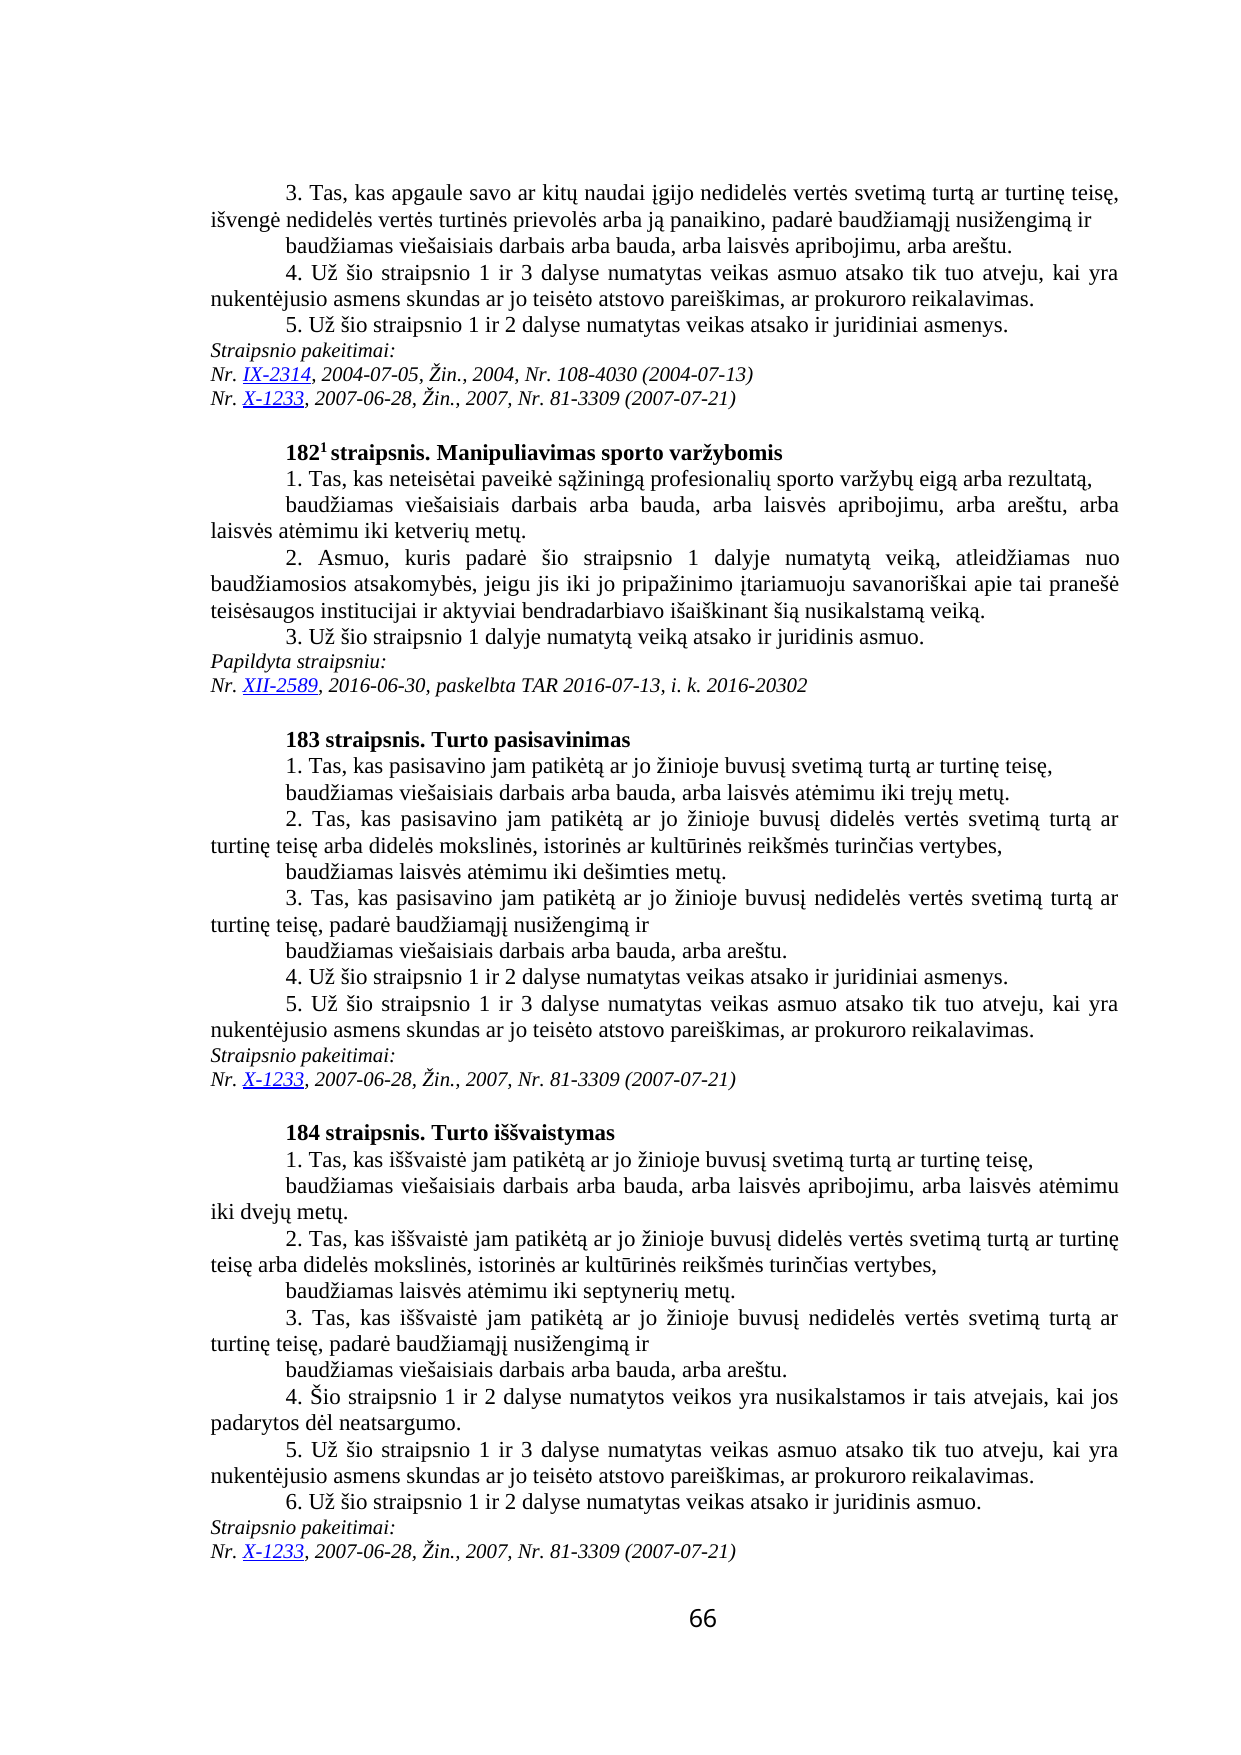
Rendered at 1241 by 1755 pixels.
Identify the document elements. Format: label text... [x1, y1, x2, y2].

text Straipsnio pakeitimai: [210, 1042, 1120, 1067]
text 4. Už šio straipsnio 1 ir 3 dalyse numatytas veikas asmuo atsako tik tuo atveju, kai yra nukentėjusio asmens skundas ar jo teisėto atstovo pareiškimas, ar prokuroro reikalavimas. [210, 258, 1120, 311]
text 2. Asmuo, kuris padarė šio straipsnio 1 dalyje numatytą veiką, atleidžiamas nuo baudžiamosios atsakomybės, jeigu jis iki jo pripažinimo įtariamuoju savanoriškai apie tai pranešė teisėsaugos institucijai ir aktyviai bendradarbiavo išaiškinant šią nusikalstamą veiką. [210, 544, 1120, 623]
text baudžiamas viešaisiais darbais arba bauda, arba laisvės apribojimu, arba laisvės atėmimu iki dvejų metų. [210, 1172, 1120, 1225]
text 1. Tas, kas neteisėtai paveikė sąžiningą profesionalių sporto varžybų eigą arba rezultatą, [210, 465, 1120, 491]
text Nr. XII-2589, 2016-06-30, paskelbta TAR 2016-07-13, i. k. 2016-20302 [210, 673, 1120, 697]
text Papildyta straipsniu: [210, 649, 1120, 673]
text baudžiamas viešaisiais darbais arba bauda, arba areštu. [210, 937, 1120, 963]
text 4. Šio straipsnio 1 ir 2 dalyse numatytos veikos yra nusikalstamos ir tais atvejais, kai jos padarytos dėl neatsargumo. [210, 1383, 1120, 1436]
text 5. Už šio straipsnio 1 ir 3 dalyse numatytas veikas asmuo atsako tik tuo atveju, kai yra nukentėjusio asmens skundas ar jo teisėto atstovo pareiškimas, ar prokuroro reikalavimas. [210, 1436, 1120, 1488]
text baudžiamas viešaisiais darbais arba bauda, arba areštu. [210, 1357, 1120, 1383]
text Nr. X-1233, 2007-06-28, Žin., 2007, Nr. 81-3309 (2007-07-21) [210, 1067, 1120, 1091]
text Nr. IX-2314, 2004-07-05, Žin., 2004, Nr. 108-4030 (2004-07-13) [210, 362, 1120, 386]
text 6. Už šio straipsnio 1 ir 2 dalyse numatytas veikas atsako ir juridinis asmuo. [210, 1488, 1120, 1515]
text Nr. X-1233, 2007-06-28, Žin., 2007, Nr. 81-3309 (2007-07-21) [210, 1539, 1120, 1592]
text 5. Už šio straipsnio 1 ir 2 dalyse numatytas veikas atsako ir juridiniai asmenys. [210, 311, 1120, 338]
text 1. Tas, kas pasisavino jam patikėtą ar jo žinioje buvusį svetimą turtą ar turtinę teisę, [210, 753, 1120, 779]
text Nr. X-1233, 2007-06-28, Žin., 2007, Nr. 81-3309 (2007-07-21) [210, 386, 1120, 410]
text 2. Tas, kas pasisavino jam patikėtą ar jo žinioje buvusį didelės vertės svetimą turtą ar turtinę teisę arba didelės mokslinės, istorinės ar kultūrinės reikšmės turinčias vertybes, [210, 805, 1120, 858]
text 184 straipsnis. Turto iššvaistymas [210, 1119, 1120, 1146]
text 5. Už šio straipsnio 1 ir 3 dalyse numatytas veikas asmuo atsako tik tuo atveju, kai yra nukentėjusio asmens skundas ar jo teisėto atstovo pareiškimas, ar prokuroro reikalavimas. [210, 990, 1120, 1042]
text 4. Už šio straipsnio 1 ir 2 dalyse numatytas veikas atsako ir juridiniai asmenys. [210, 963, 1120, 990]
text baudžiamas viešaisiais darbais arba bauda, arba laisvės apribojimu, arba areštu. [210, 232, 1120, 258]
text 3. Tas, kas apgaule savo ar kitų naudai įgijo nedidelės vertės svetimą turtą ar turtinę teisę, išvengė nedidelės vertės turtinės prievolės arba ją panaikino, padarė baudžiamąjį nusižengimą ir [210, 179, 1120, 232]
text 1821 straipsnis. Manipuliavimas sporto varžybomis [210, 438, 1120, 465]
text Straipsnio pakeitimai: [210, 338, 1120, 362]
text baudžiamas viešaisiais darbais arba bauda, arba laisvės atėmimu iki trejų metų. [210, 779, 1120, 805]
text 3. Už šio straipsnio 1 dalyje numatytą veiką atsako ir juridinis asmuo. [210, 623, 1120, 649]
text baudžiamas viešaisiais darbais arba bauda, arba laisvės apribojimu, arba areštu, arba laisvės atėmimu iki ketverių metų. [210, 491, 1120, 544]
text 183 straipsnis. Turto pasisavinimas [210, 726, 1120, 753]
text Straipsnio pakeitimai: [210, 1515, 1120, 1539]
text 3. Tas, kas pasisavino jam patikėtą ar jo žinioje buvusį nedidelės vertės svetimą turtą ar turtinę teisę, padarė baudžiamąjį nusižengimą ir [210, 884, 1120, 937]
text baudžiamas laisvės atėmimu iki septynerių metų. [210, 1277, 1120, 1304]
text 3. Tas, kas iššvaistė jam patikėtą ar jo žinioje buvusį nedidelės vertės svetimą turtą ar turtinę teisę, padarė baudžiamąjį nusižengimą ir [210, 1304, 1120, 1357]
text 1. Tas, kas iššvaistė jam patikėtą ar jo žinioje buvusį svetimą turtą ar turtinę teisę, [210, 1146, 1120, 1172]
text baudžiamas laisvės atėmimu iki dešimties metų. [210, 858, 1120, 884]
text 2. Tas, kas iššvaistė jam patikėtą ar jo žinioje buvusį didelės vertės svetimą turtą ar turtinę teisę arba didelės mokslinės, istorinės ar kultūrinės reikšmės turinčias vertybes, [210, 1225, 1120, 1277]
